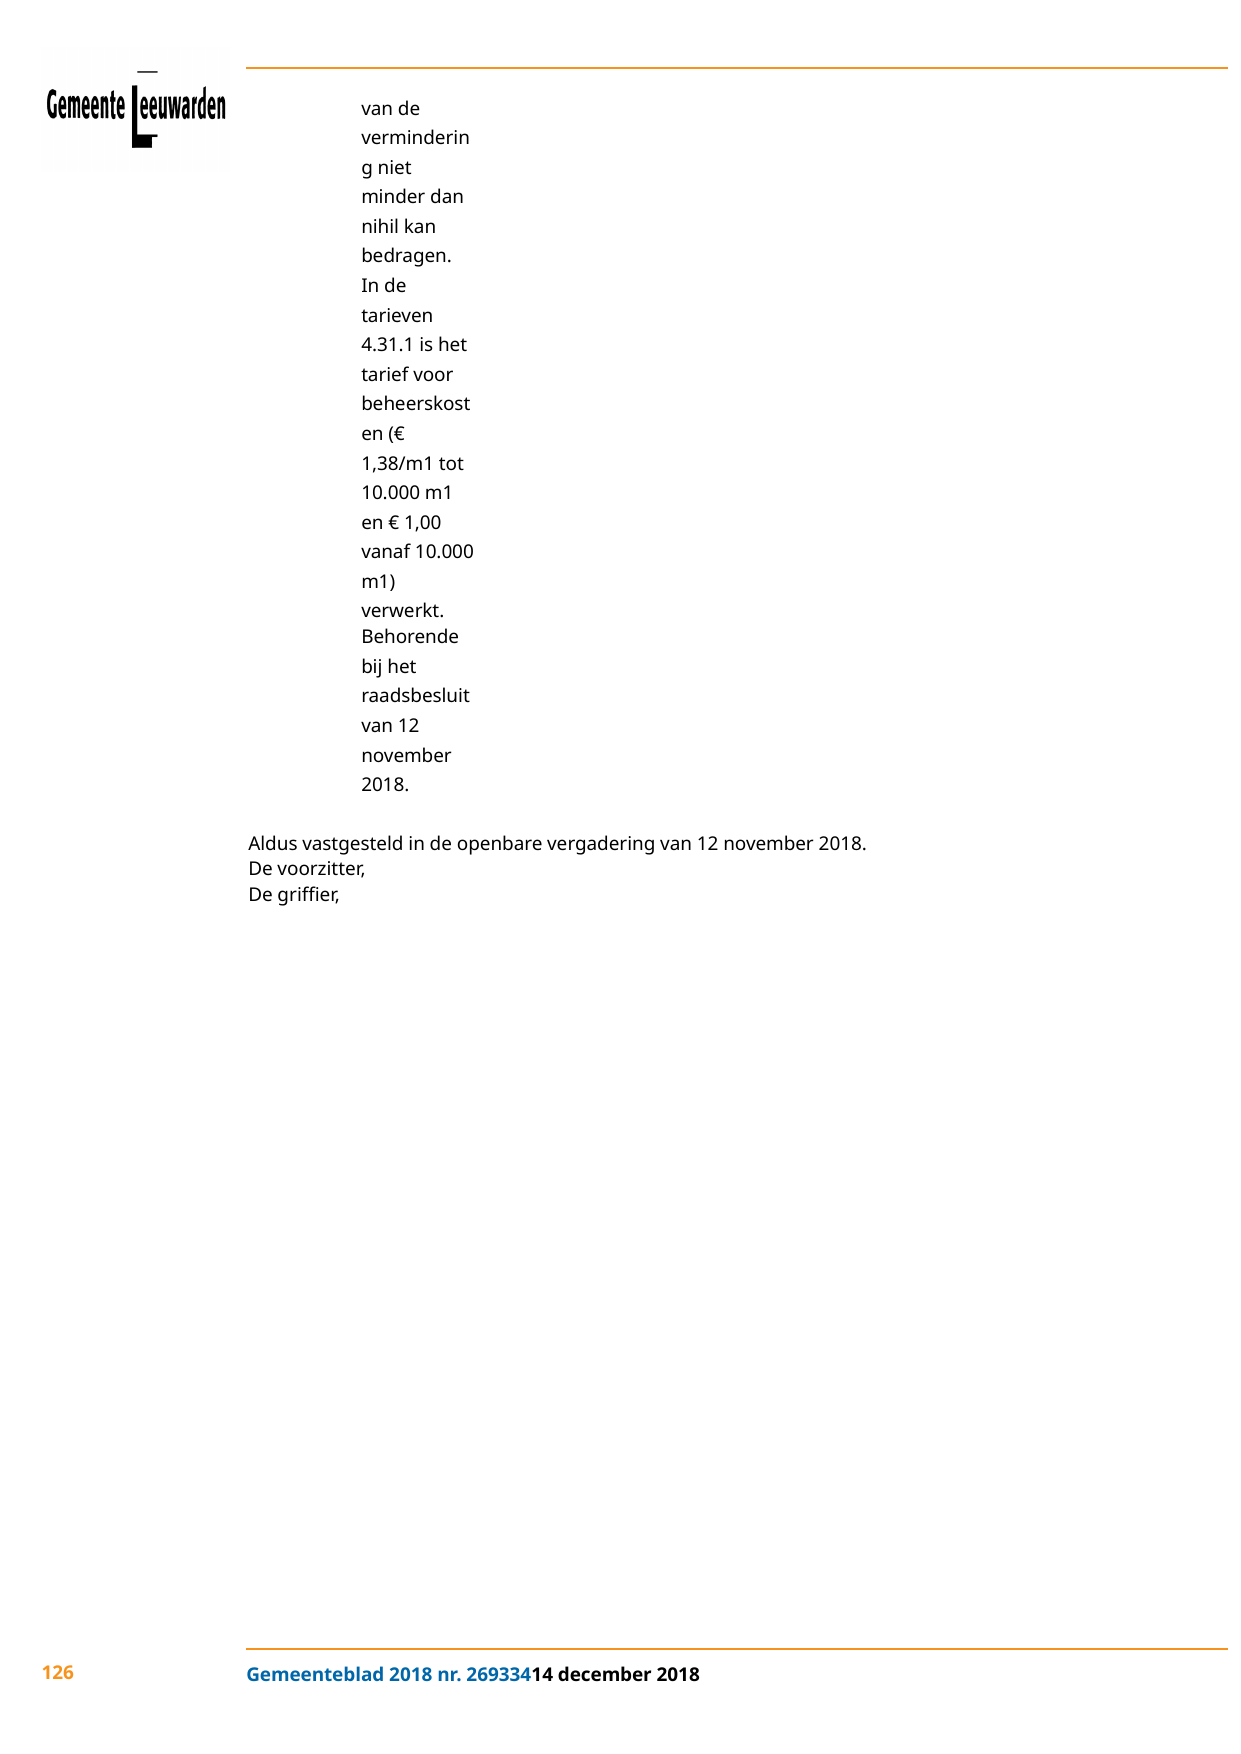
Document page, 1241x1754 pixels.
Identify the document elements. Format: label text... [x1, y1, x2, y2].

table_cell [587, 624, 700, 797]
text Aldus vastgesteld in de openbare vergadering van 12 november 2018. [248, 830, 1152, 856]
text De voorzitter, [248, 856, 1152, 881]
picture [41, 47, 231, 172]
text De griffier, [248, 881, 1152, 907]
table_cell [587, 95, 700, 623]
table_cell [474, 95, 587, 623]
table_cell Behorende bij het raadsbesluit van 12 november 2018. [361, 624, 474, 797]
table_cell [474, 624, 587, 797]
table_cell [248, 95, 361, 623]
table_cell [248, 624, 361, 797]
table_cell van de vermindering niet minder dan nihil kan bedragen. In de tarieven 4.31.1 is het tarief voor beheerskosten (€ 1,38/m1 tot 10.000 m1 en € 1,00 vanaf 10.000 m1) verwerkt. [361, 95, 474, 623]
